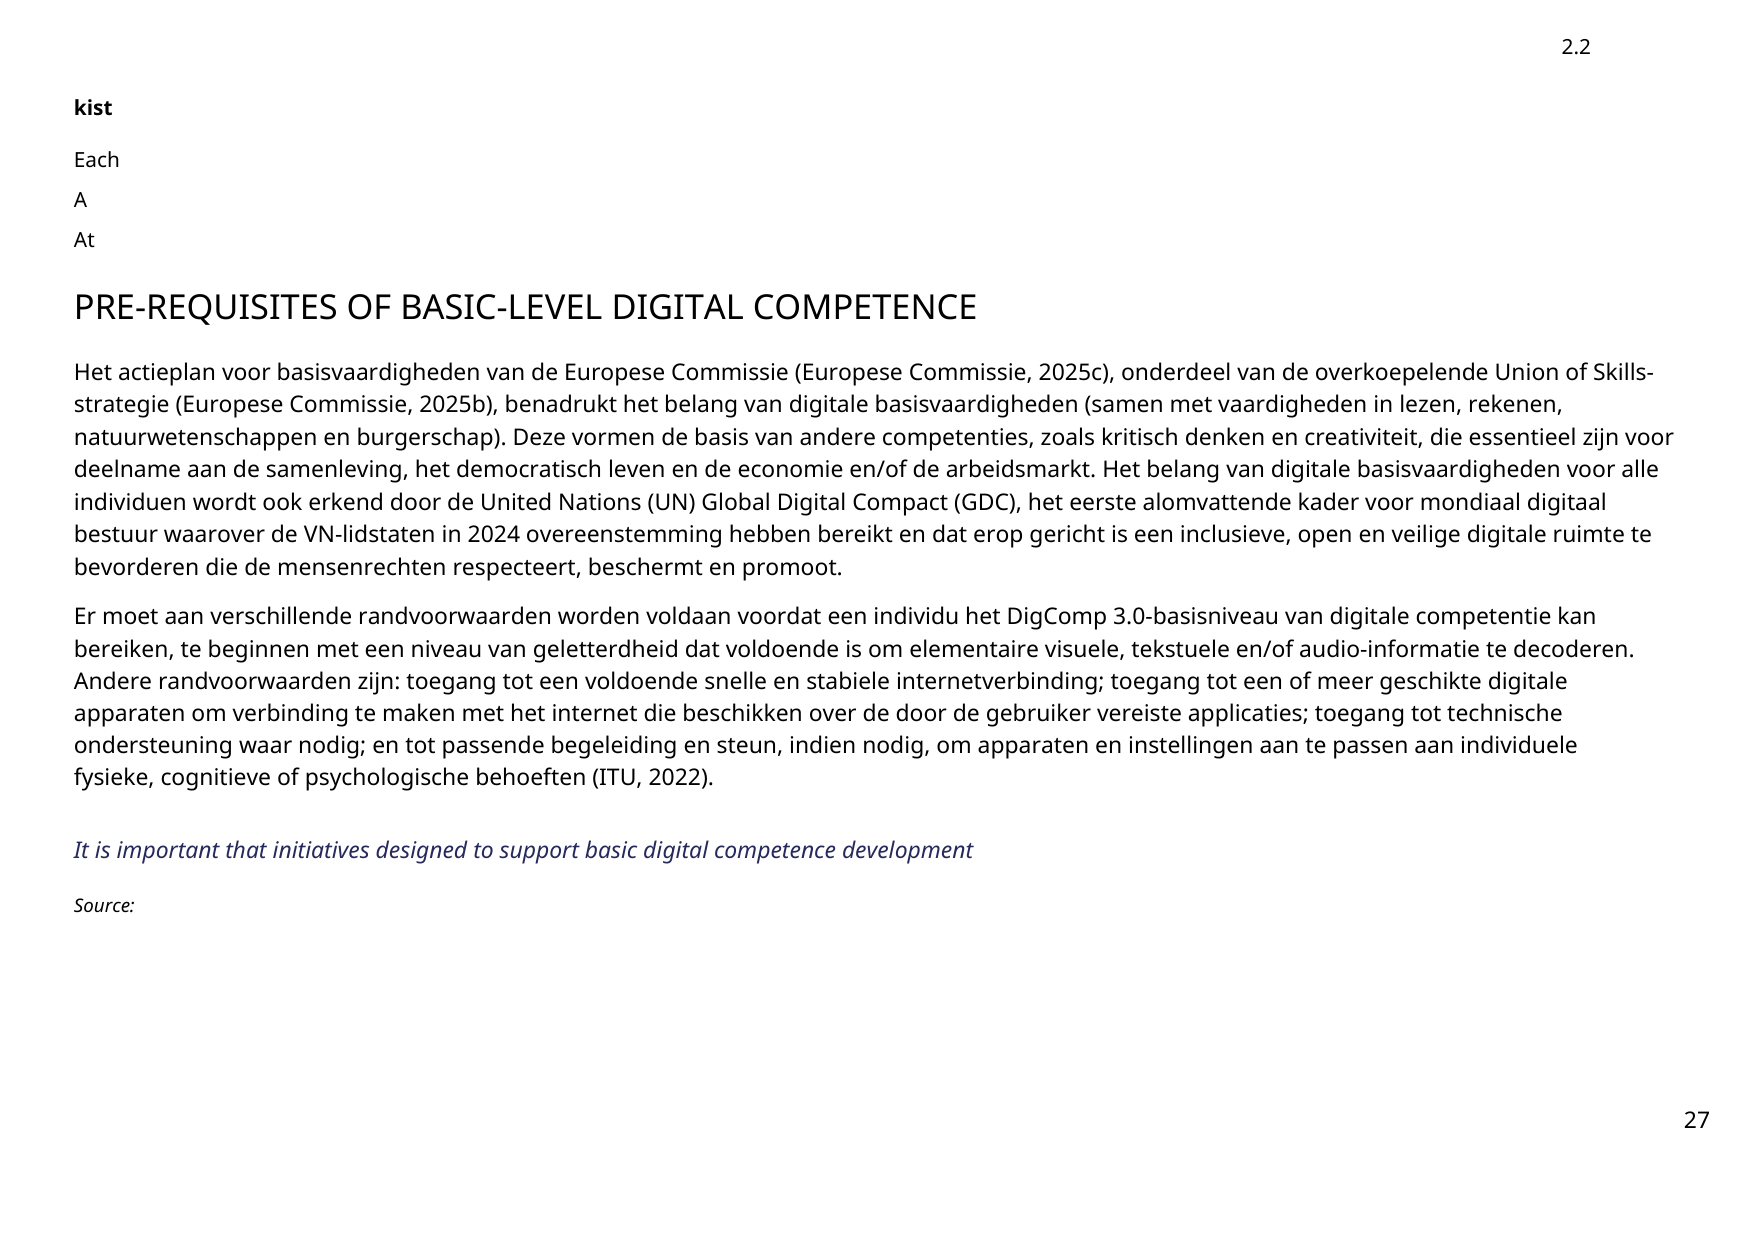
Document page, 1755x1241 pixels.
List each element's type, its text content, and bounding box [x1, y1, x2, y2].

text kist [74, 93, 1710, 121]
text At [74, 225, 1622, 252]
text Er moet aan verschillende randvoorwaarden worden voldaan voordat een individu het DigComp 3.0-basisniveau van digitale competentie kan bereiken, te beginnen met een niveau van geletterdheid dat voldoende is om elementaire visuele, tekstuele en/of audio-informatie te decoderen. Andere randvoorwaarden zijn: toegang tot een voldoende snelle en stabiele internetverbinding; toegang tot een of meer geschikte digitale apparaten om verbinding te maken met het internet die beschikken over de door de gebruiker vereiste applicaties; toegang tot technische ondersteuning waar nodig; en tot passende begeleiding en steun, indien nodig, om apparaten en instellingen aan te passen aan individuele fysieke, cognitieve of psychologische behoeften (ITU, 2022). [74, 600, 1655, 792]
text It is important that initiatives designed to support basic digital competence development [74, 834, 1627, 865]
text Het actieplan voor basisvaardigheden van de Europese Commissie (Europese Commissie, 2025c), onderdeel van de overkoepelende Union of Skills-strategie (Europese Commissie, 2025b), benadrukt het belang van digitale basisvaardigheden (samen met vaardigheden in lezen, rekenen, natuurwetenschappen en burgerschap). Deze vormen de basis van andere competenties, zoals kritisch denken en creativiteit, die essentieel zijn voor deelname aan de samenleving, het democratisch leven en de economie en/of de arbeidsmarkt. Het belang van digitale basisvaardigheden voor alle individuen wordt ook erkend door de United Nations (UN) Global Digital Compact (GDC), het eerste alomvattende kader voor mondiaal digitaal bestuur waarover de VN-lidstaten in 2024 overeenstemming hebben bereikt en dat erop gericht is een inclusieve, open en veilige digitale ruimte te bevorderen die de mensenrechten respecteert, beschermt en promoot. [74, 356, 1685, 582]
text Each [74, 145, 1710, 173]
subtitle PRE-REQUISITES OF BASIC-LEVEL DIGITAL COMPETENCE [74, 292, 1710, 327]
text Source: [74, 892, 1710, 917]
text A [74, 185, 1644, 214]
